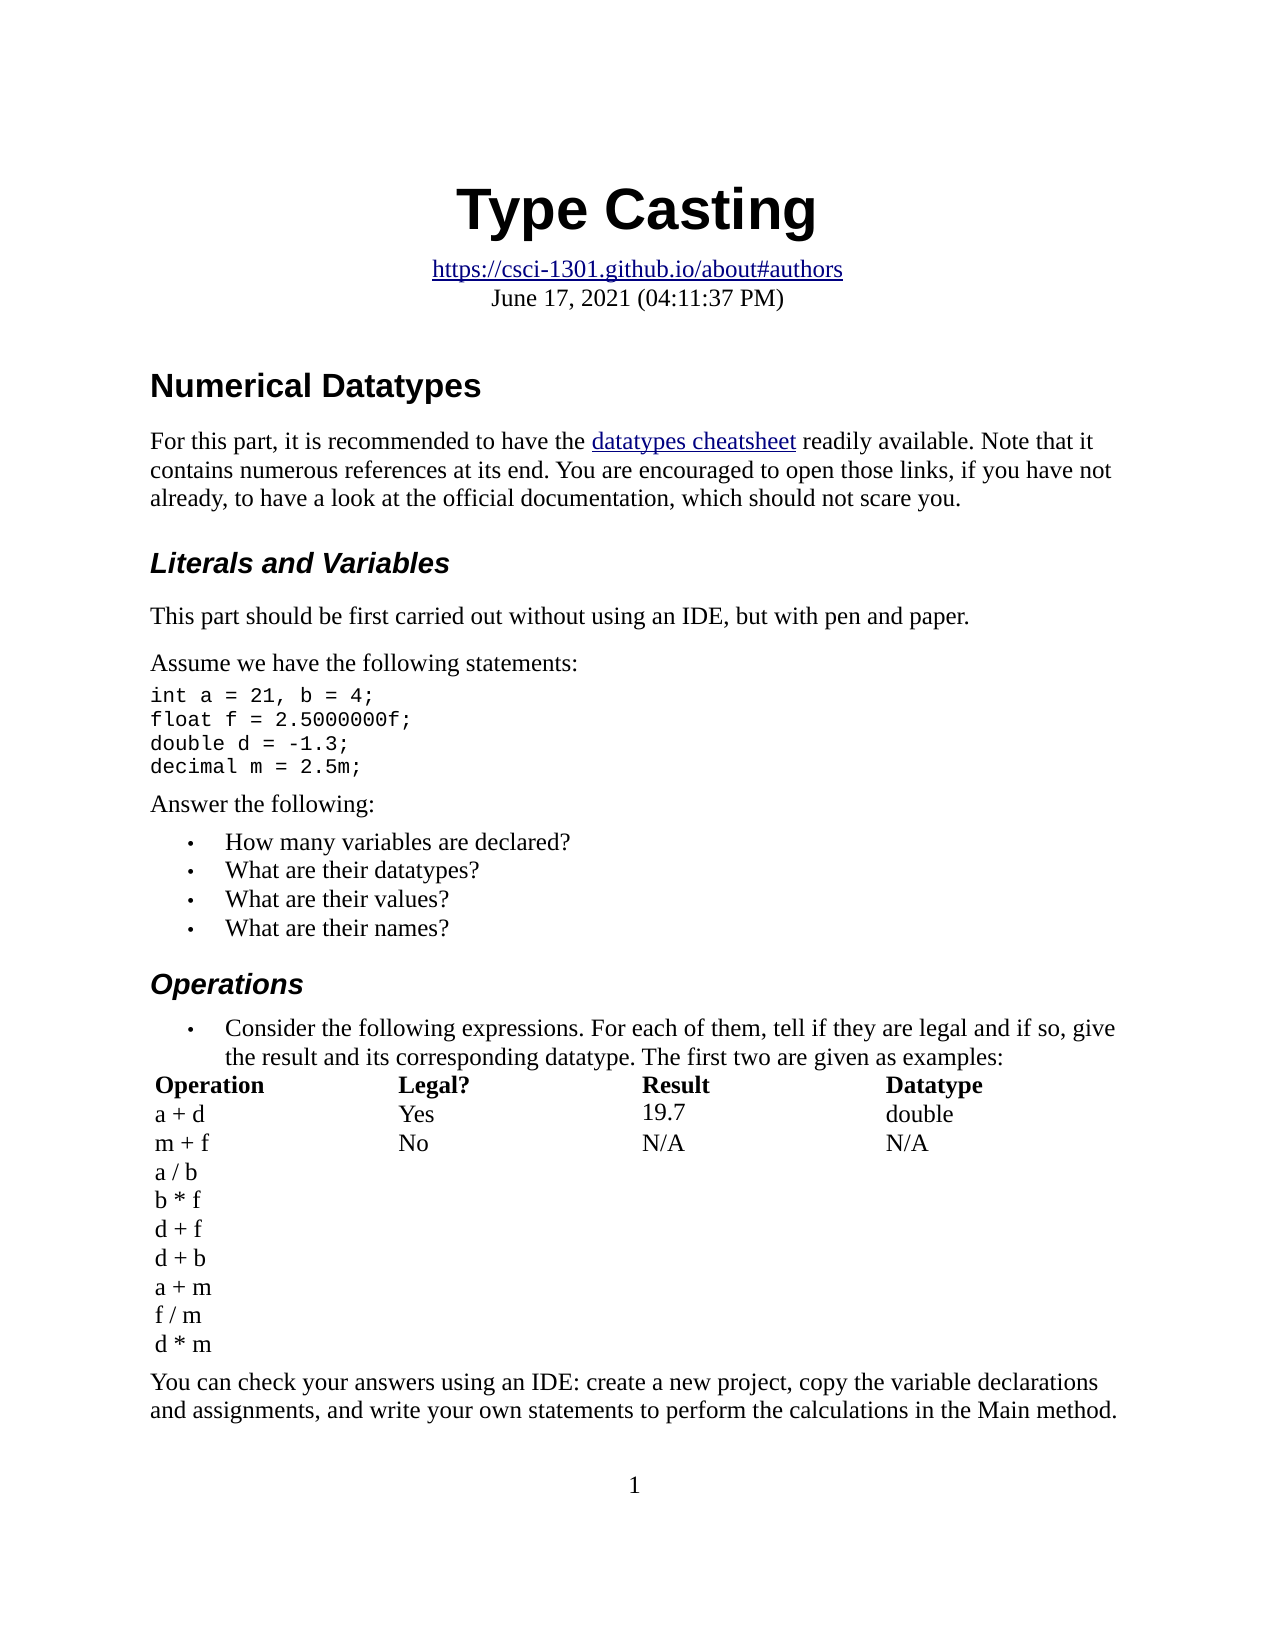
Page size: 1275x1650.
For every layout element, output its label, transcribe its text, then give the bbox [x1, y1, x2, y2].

table_cell a + m [150, 1272, 394, 1300]
list Consider the following expressions. For each of them, tell if they are legal and if so, give the result and its corresponding datatype. The first two are given as examples: [187, 1013, 1125, 1070]
table_cell [394, 1157, 637, 1185]
subtitle Operations [150, 967, 1125, 1000]
table_cell d + b [150, 1243, 394, 1272]
text https://csci-1301.github.io/about#authors [150, 254, 1125, 283]
table_cell [394, 1185, 637, 1214]
text For this part, it is recommended to have the datatypes cheatsheet readily available. Note that it contains numerous references at its end. You are encouraged to open those links, if you have not already, to have a look at the official documentation, which should not scare you. [150, 426, 1125, 512]
table_cell N/A [881, 1128, 1125, 1157]
table_cell [394, 1329, 637, 1358]
text June 17, 2021 (04:11:37 PM) [150, 283, 1125, 312]
table_cell f / m [150, 1300, 394, 1329]
table_cell [638, 1243, 881, 1272]
table_header Legal? [394, 1070, 637, 1099]
table_cell a + d [150, 1099, 394, 1128]
table_header Operation [150, 1070, 394, 1099]
table_cell N/A [638, 1128, 881, 1157]
list What are their values? [187, 884, 1125, 913]
text int a = 21, b = 4; [150, 686, 1125, 709]
table_cell [638, 1214, 881, 1243]
table_cell a / b [150, 1157, 394, 1185]
table_cell [881, 1157, 1125, 1185]
table_cell [881, 1329, 1125, 1358]
subtitle Numerical Datatypes [150, 366, 1125, 404]
table_cell [394, 1243, 637, 1272]
table_cell [881, 1214, 1125, 1243]
table_cell d + f [150, 1214, 394, 1243]
table_cell double [881, 1099, 1125, 1128]
table_header Result [638, 1070, 881, 1099]
table_cell [881, 1185, 1125, 1214]
text Answer the following: [150, 789, 1125, 818]
list How many variables are declared? [187, 827, 1125, 856]
subtitle Literals and Variables [150, 546, 1125, 580]
text You can check your answers using an IDE: create a new project, copy the variable declarations and assignments, and write your own statements to perform the calculations in the Main method. [150, 1367, 1125, 1424]
text decimal m = 2.5m; [150, 756, 1125, 780]
list What are their names? [187, 913, 1125, 942]
table_cell No [394, 1128, 637, 1157]
table_cell [638, 1300, 881, 1329]
text Assume we have the following statements: [150, 648, 1125, 677]
title Type Casting [150, 175, 1125, 242]
table_cell [638, 1099, 881, 1128]
table_cell m + f [150, 1128, 394, 1157]
table_cell [638, 1329, 881, 1358]
table_cell [638, 1157, 881, 1185]
table_cell [881, 1272, 1125, 1300]
table_cell [394, 1214, 637, 1243]
table_cell b * f [150, 1185, 394, 1214]
text double d = -1.3; [150, 733, 1125, 756]
table_cell Yes [394, 1099, 637, 1128]
table_cell [881, 1243, 1125, 1272]
table_cell [881, 1300, 1125, 1329]
list What are their datatypes? [187, 856, 1125, 884]
text float f = 2.5000000f; [150, 709, 1125, 733]
table_cell [638, 1185, 881, 1214]
table_cell [394, 1300, 637, 1329]
table_header Datatype [881, 1070, 1125, 1099]
table_cell d * m [150, 1329, 394, 1358]
table_cell [638, 1272, 881, 1300]
text This part should be first carried out without using an IDE, but with pen and paper. [150, 601, 1125, 630]
table_cell [394, 1272, 637, 1300]
